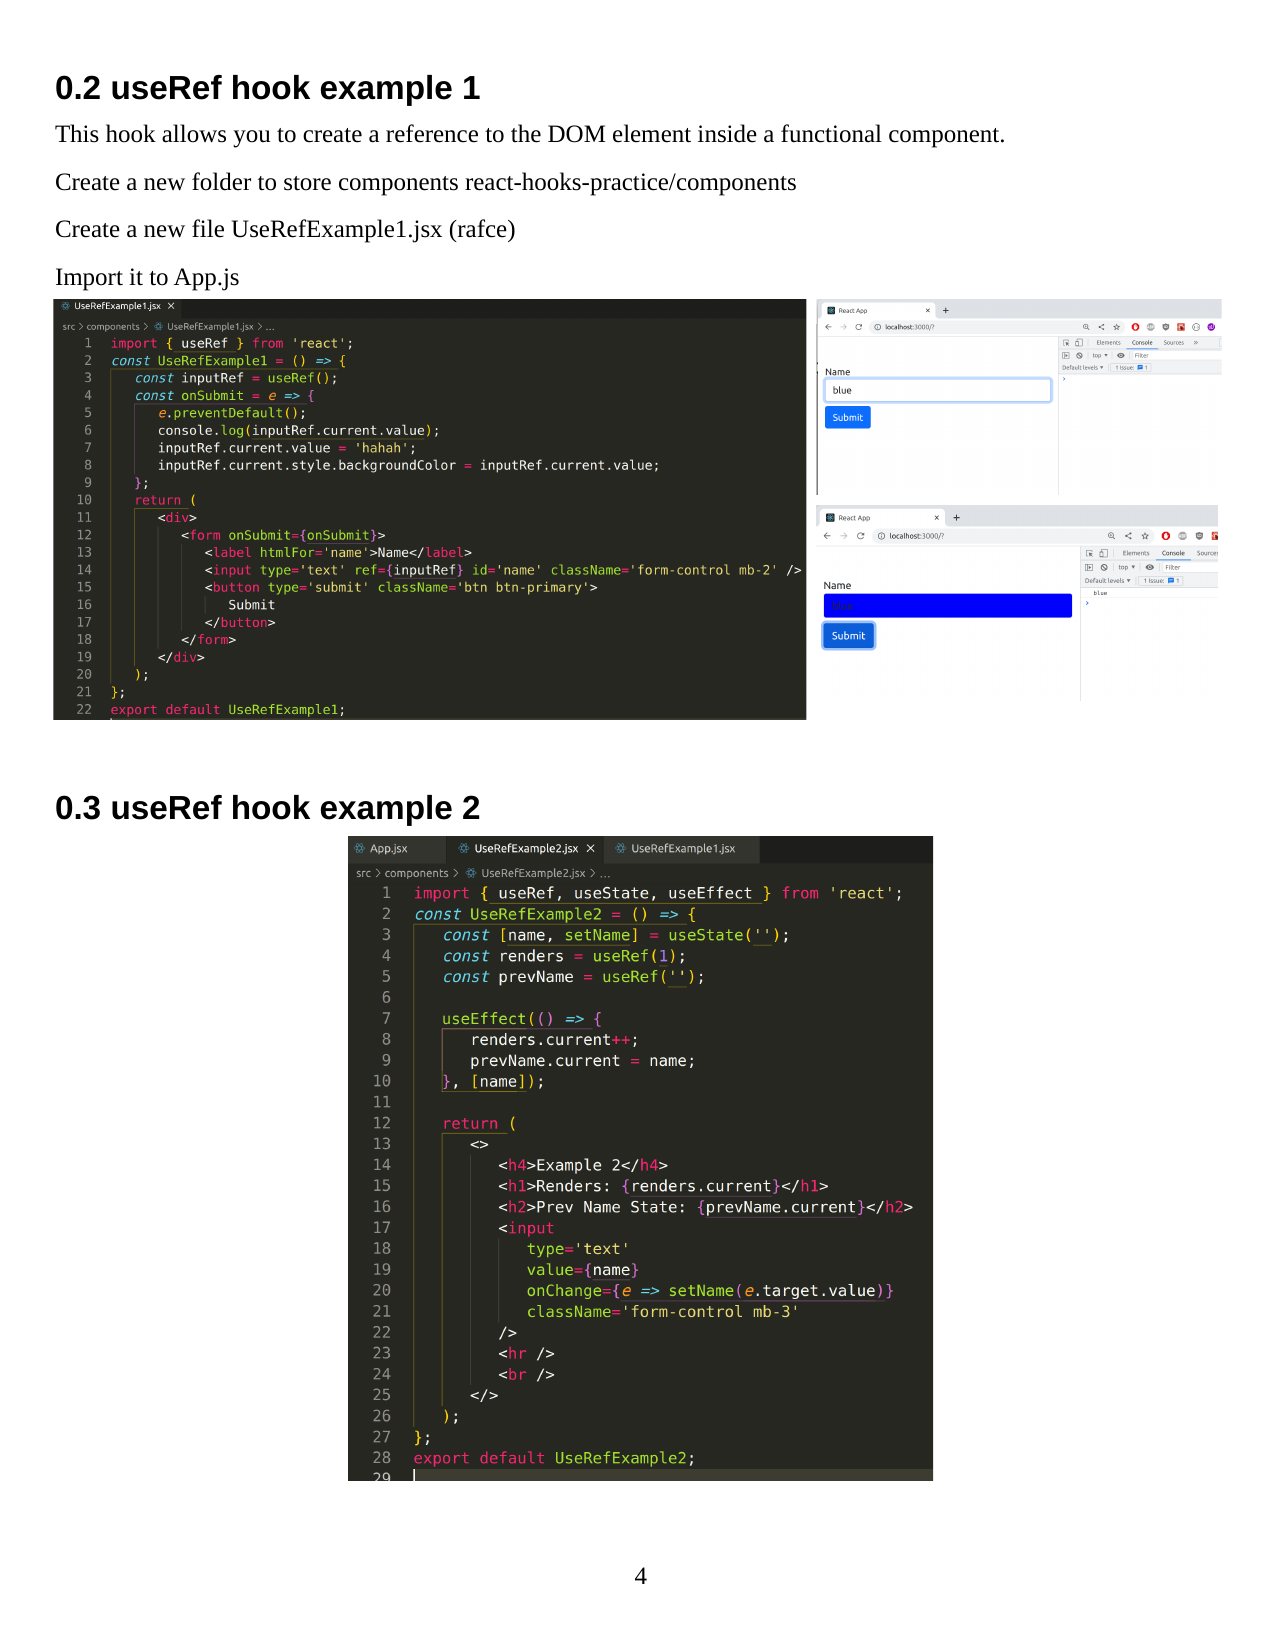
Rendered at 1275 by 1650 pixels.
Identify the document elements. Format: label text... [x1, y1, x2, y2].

picture [53, 299, 807, 720]
subtitle 0.2 useRef hook example 1 [55, 68, 1227, 107]
picture [816, 505, 1218, 701]
subtitle 0.3 useRef hook example 2 [55, 788, 1227, 826]
text This hook allows you to create a reference to the DOM element inside a functional component. [55, 119, 1227, 148]
text Create a new file UseRefExample1.jsx (rafce) [55, 214, 1227, 243]
picture [816, 299, 1222, 495]
text Import it to App.js [55, 262, 1227, 291]
picture [348, 836, 934, 1481]
text Create a new folder to store components react-hooks-practice/components [55, 167, 1227, 196]
